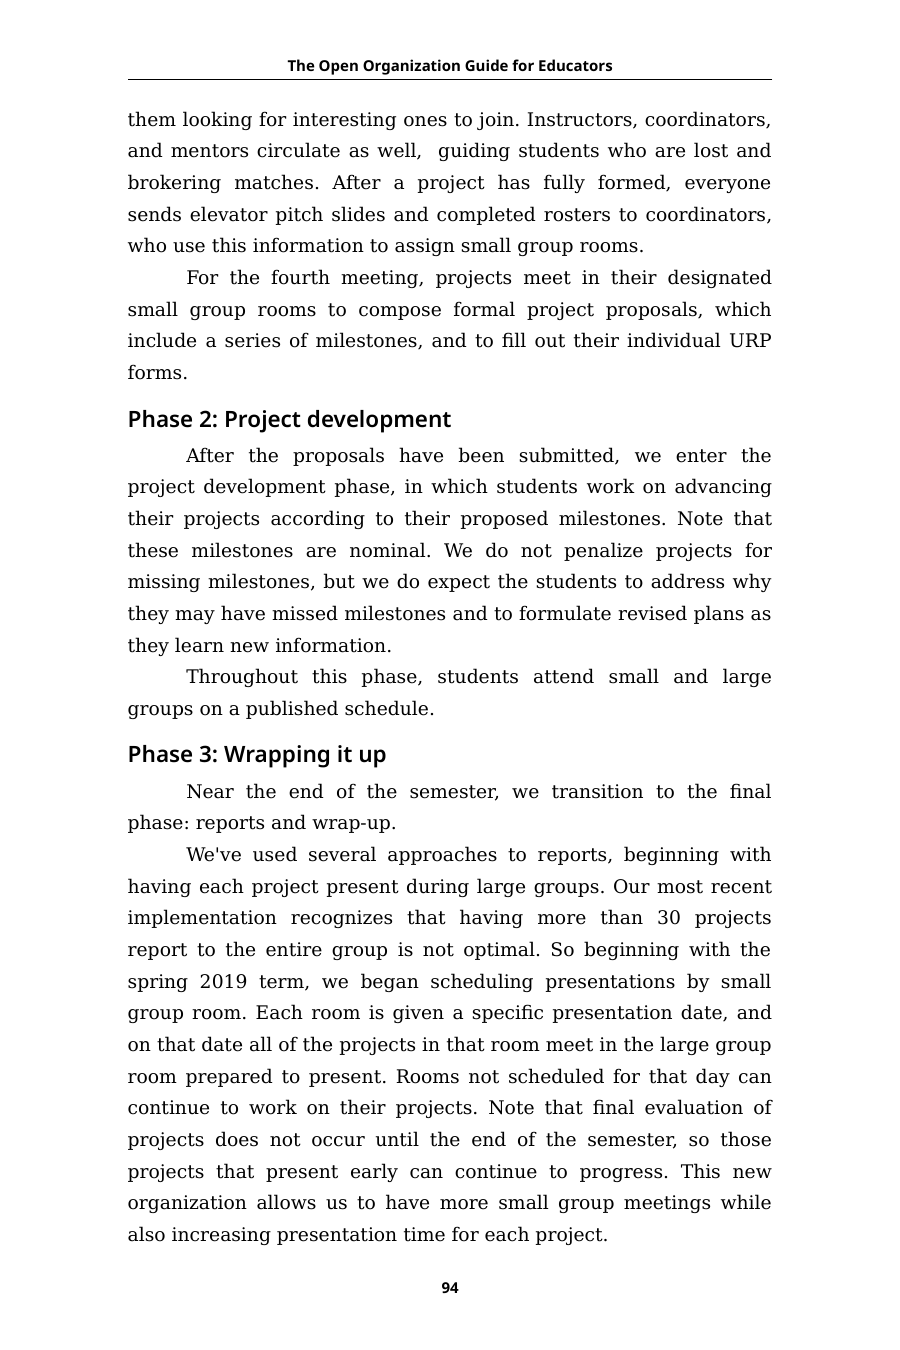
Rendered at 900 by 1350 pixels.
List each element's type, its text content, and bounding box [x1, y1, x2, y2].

subtitle Phase 3: Wrapping it up [127, 742, 772, 768]
text them looking for interesting ones to join. Instructors, coordinators, and mentors circulate as well, guiding students who are lost and brokering matches. After a project has fully formed, everyone sends elevator pitch slides and completed rosters to coordinators, who use this information to assign small group rooms. [127, 109, 772, 257]
text For the fourth meeting, projects meet in their designated small group rooms to compose formal project proposals, which include a series of milestones, and to fill out their individual URP forms. [127, 267, 772, 384]
text Throughout this phase, students attend small and large groups on a published schedule. [127, 666, 772, 720]
text Near the end of the semester, we transition to the final phase: reports and wrap-up. [127, 781, 772, 834]
text We've used several approaches to reports, beginning with having each project present during large groups. Our most recent implementation recognizes that having more than 30 projects report to the entire group is not optimal. So beginning with the spring 2019 term, we began scheduling presentations by small group room. Each room is given a specific presentation date, and on that date all of the projects in that room meet in the large group room prepared to present. Rooms not scheduled for that day can continue to work on their projects. Note that final evaluation of projects does not occur until the end of the semester, so those projects that present early can continue to progress. This new organization allows us to have more small group meetings while also increasing presentation time for each project. [127, 844, 772, 1246]
text After the proposals have been submitted, we enter the project development phase, in which students work on advancing their projects according to their proposed milestones. Note that these milestones are nominal. We do not penalize projects for missing milestones, but we do expect the students to address why they may have missed milestones and to formulate revised plans as they learn new information. [127, 445, 772, 657]
subtitle Phase 2: Project development [127, 406, 772, 432]
